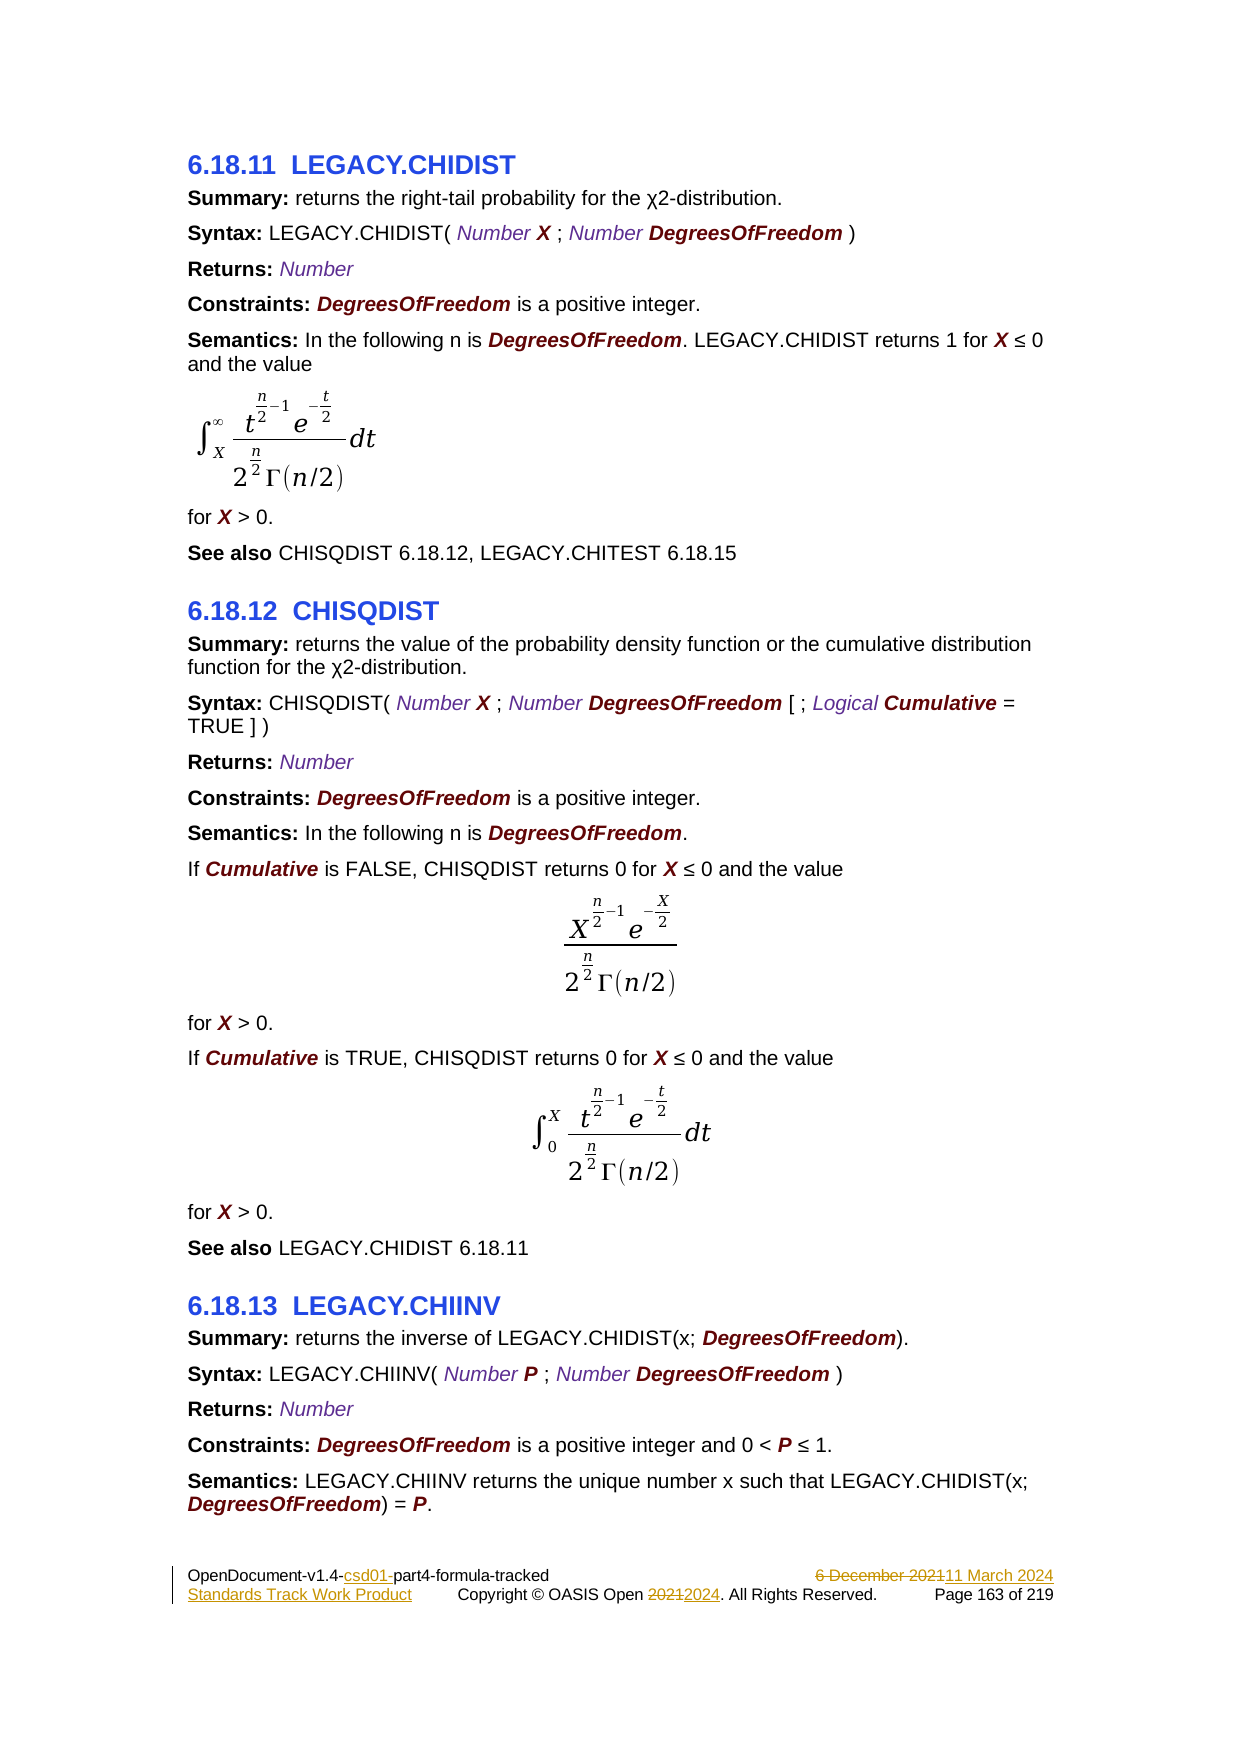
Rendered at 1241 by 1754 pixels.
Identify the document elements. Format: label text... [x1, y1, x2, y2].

text Summary: returns the right-tail probability for the χ2-distribution. [187, 186, 1053, 209]
text Returns: Number [187, 1398, 1053, 1421]
text Semantics: In the following n is DegreesOfFreedom. [187, 822, 1053, 845]
text Syntax: LEGACY.CHIDIST( Number X ; Number DegreesOfFreedom ) [187, 222, 1053, 245]
text Constraints: DegreesOfFreedom is a positive integer and 0 < P ≤ 1. [187, 1433, 1053, 1457]
text Returns: Number [187, 750, 1053, 774]
text Summary: returns the value of the probability density function or the cumulative distribution function for the χ2-distribution. [187, 632, 1053, 679]
text Returns: Number [187, 257, 1053, 281]
text Semantics: In the following n is DegreesOfFreedom. LEGACY.CHIDIST returns 1 for X ≤ 0 and the value [187, 328, 1053, 376]
subtitle LEGACY.CHIDIST [187, 150, 1053, 180]
text Constraints: DegreesOfFreedom is a positive integer. [187, 293, 1053, 316]
text Semantics: LEGACY.CHIINV returns the unique number x such that LEGACY.CHIDIST(x; DegreesOfFreedom) = P. [187, 1469, 1053, 1516]
text Syntax: CHISQDIST( Number X ; Number DegreesOfFreedom [ ; Logical Cumulative = TRUE ] ) [187, 691, 1053, 738]
text for X > 0. [187, 1011, 1053, 1034]
text Summary: returns the inverse of LEGACY.CHIDIST(x; DegreesOfFreedom). [187, 1327, 1053, 1350]
text If Cumulative is FALSE, CHISQDIST returns 0 for X ≤ 0 and the value [187, 857, 1053, 881]
text See also CHISQDIST 6.18.12, LEGACY.CHITEST 6.18.15 [187, 541, 1053, 565]
text for X > 0. [187, 1200, 1053, 1224]
subtitle CHISQDIST [187, 596, 1053, 626]
text Constraints: DegreesOfFreedom is a positive integer. [187, 786, 1053, 809]
text If Cumulative is TRUE, CHISQDIST returns 0 for X ≤ 0 and the value [187, 1047, 1053, 1070]
text Syntax: LEGACY.CHIINV( Number P ; Number DegreesOfFreedom ) [187, 1362, 1053, 1386]
text See also LEGACY.CHIDIST 6.18.11 [187, 1236, 1053, 1259]
subtitle LEGACY.CHIINV [187, 1291, 1053, 1321]
text for X > 0. [187, 506, 1053, 529]
